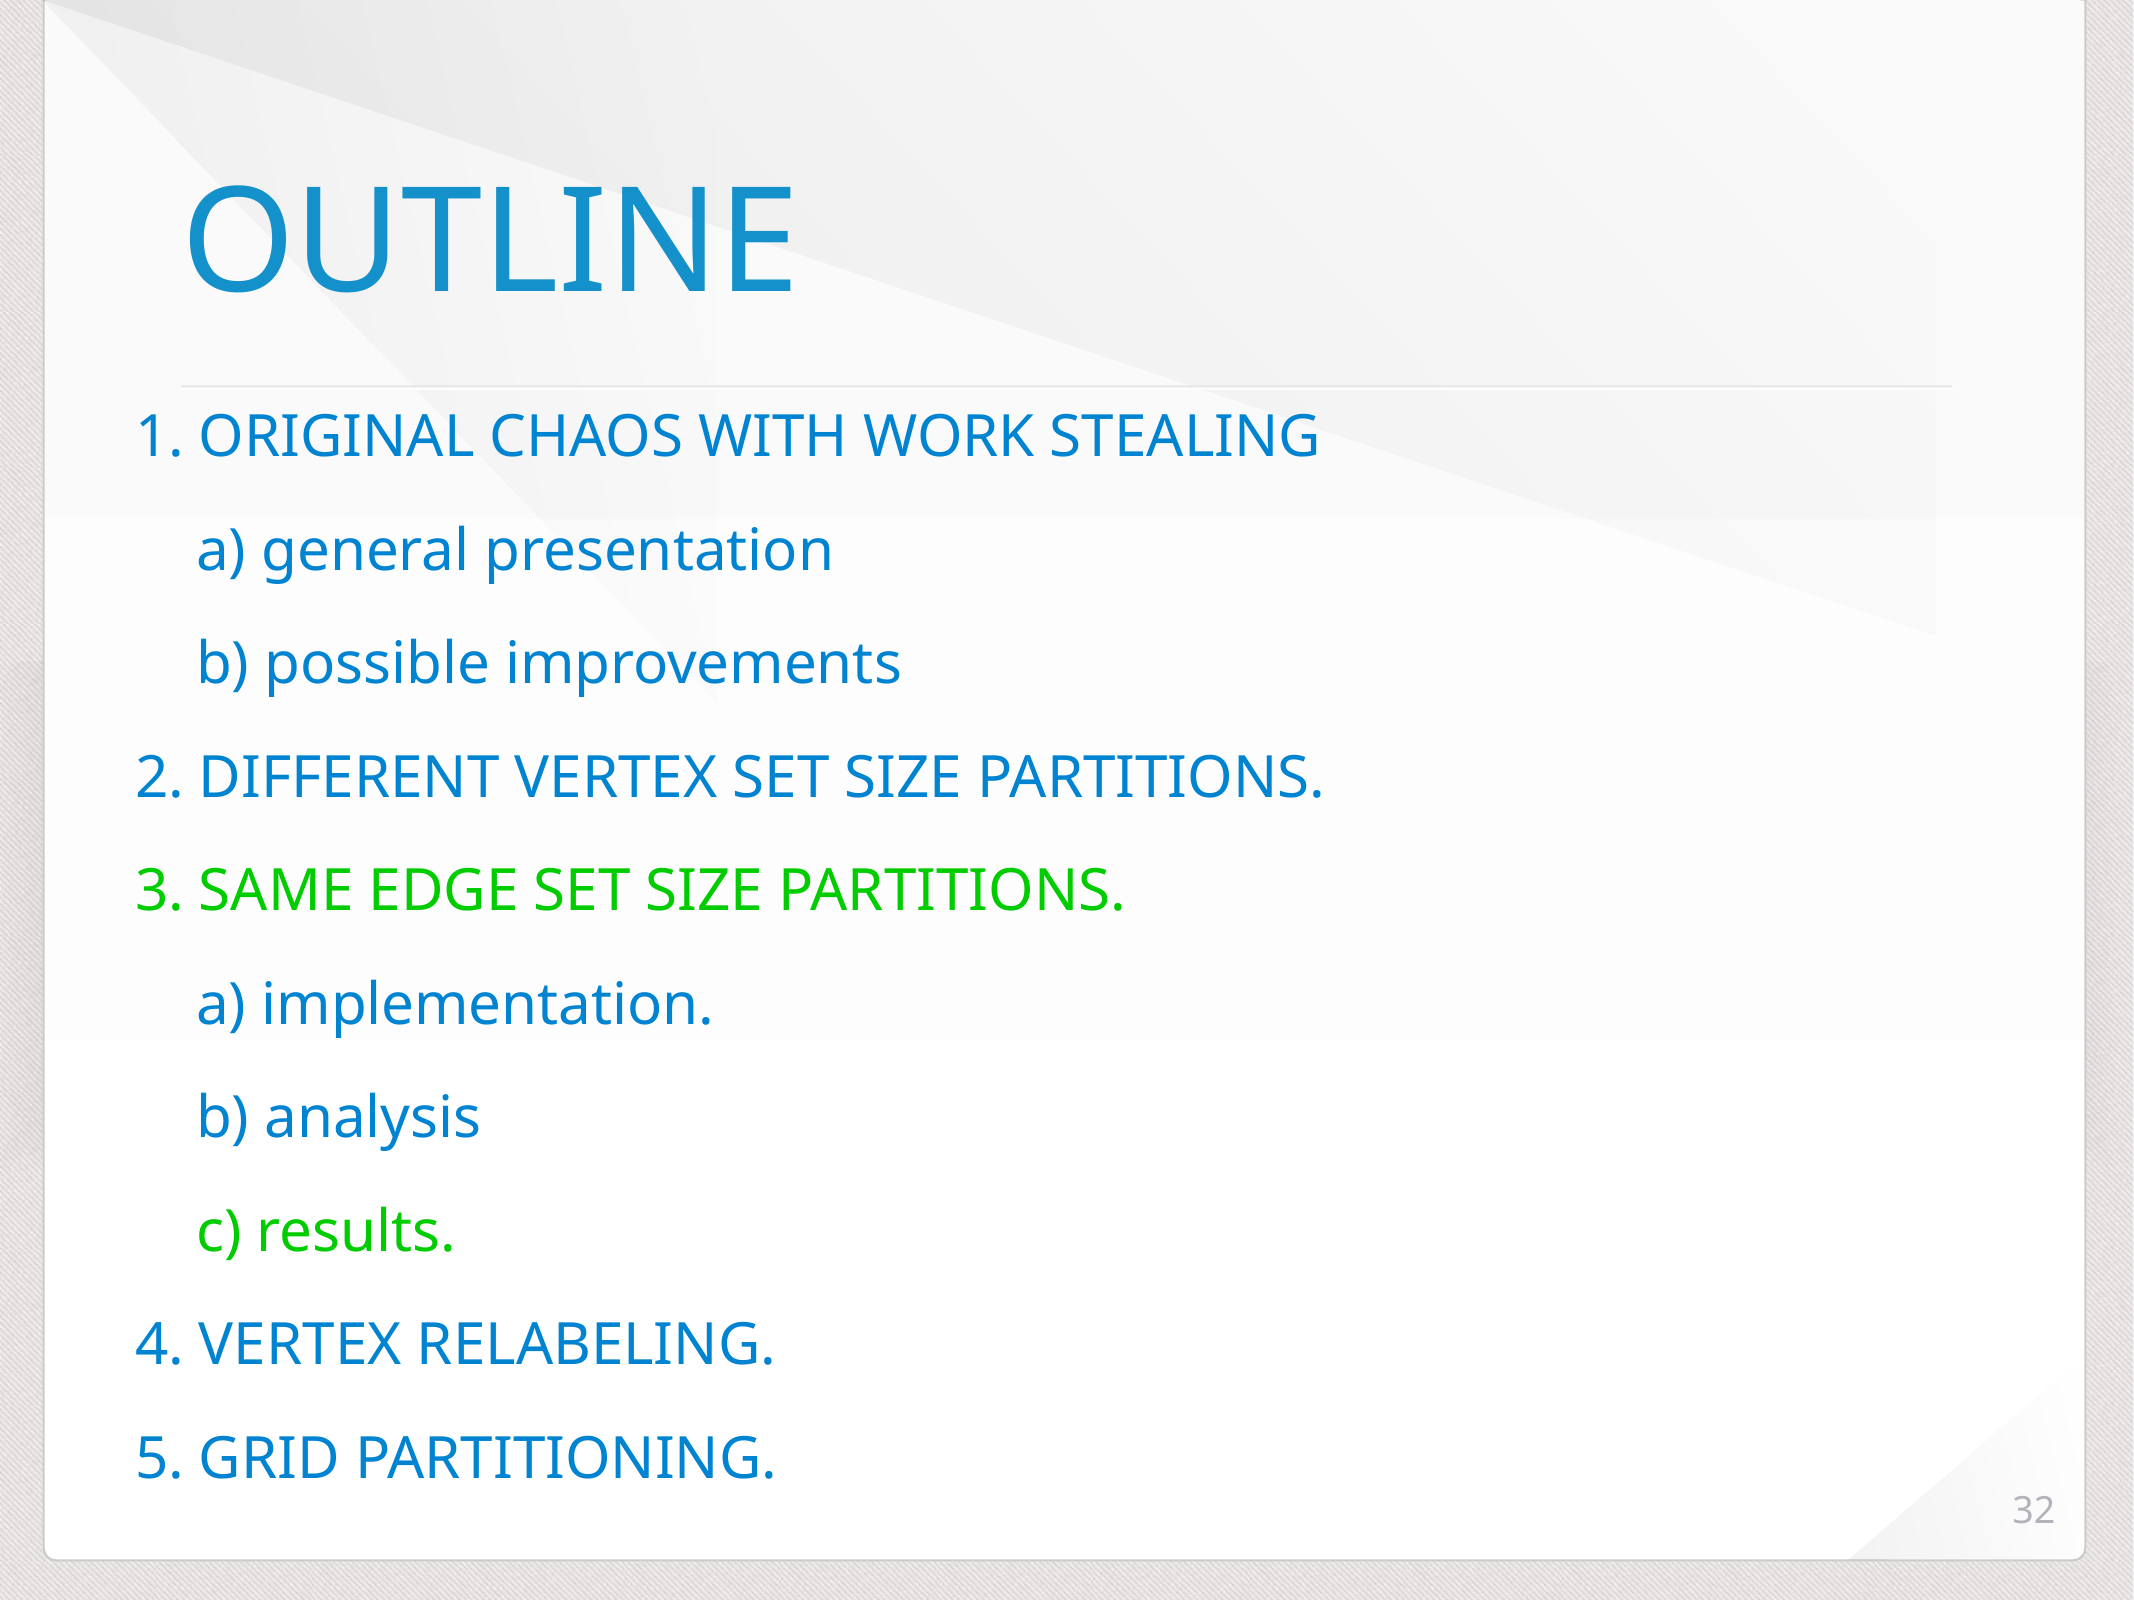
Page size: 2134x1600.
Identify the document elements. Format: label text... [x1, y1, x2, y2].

picture [0, 0, 2134, 1600]
title OUTLINE [181, 145, 1953, 355]
list 1. ORIGINAL CHAOS WITH WORK STEALING a) general presentation b) possible improvements 2. DIFFERENT VERTEX SET SIZE PARTITIONS. 3. SAME EDGE SET SIZE PARTITIONS. a) implementation. b) analysis c) results. 4. VERTEX RELABELING. 5. GRID PARTITIONING. [135, 285, 1453, 1244]
slide_number [1909, 1476, 2071, 1548]
